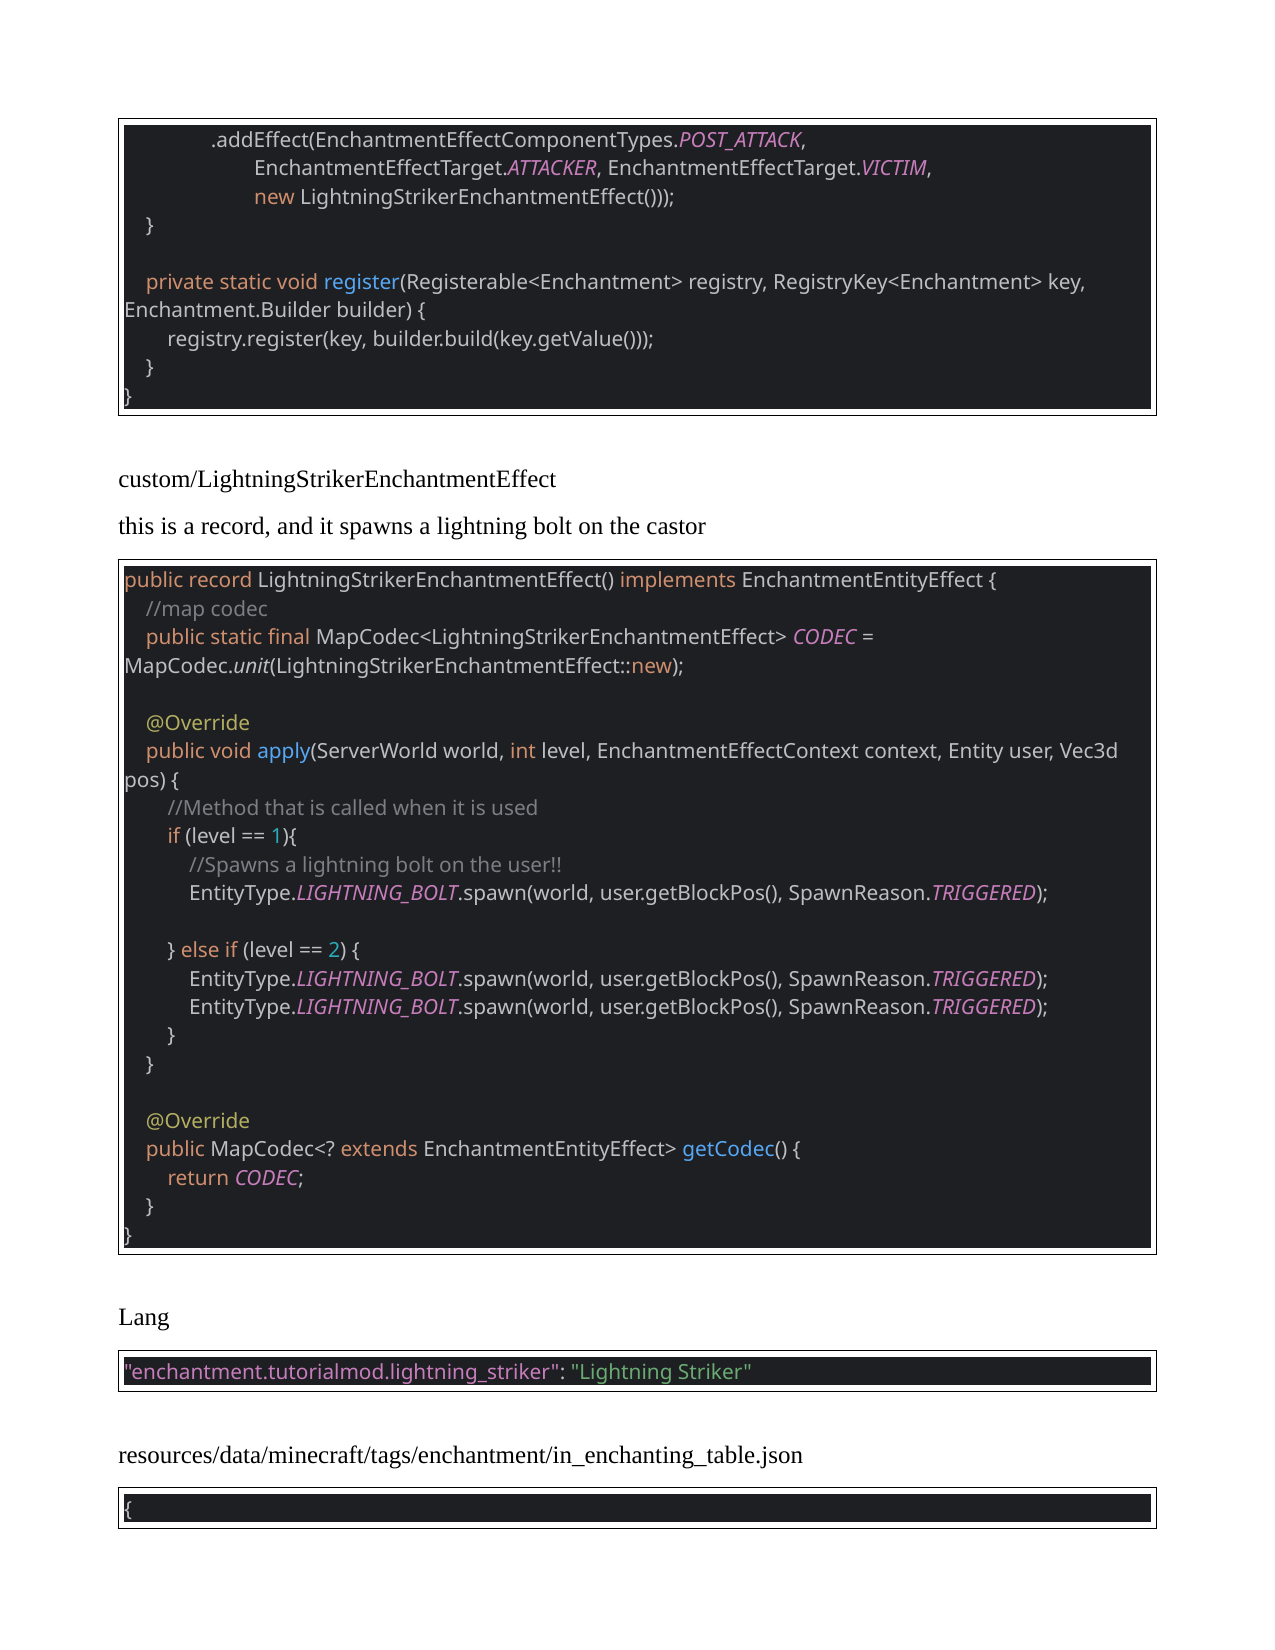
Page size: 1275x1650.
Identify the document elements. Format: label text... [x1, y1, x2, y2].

table_header "enchantment.tutorialmod.lightning_striker": "Lightning Striker" [119, 1351, 1156, 1391]
table_header { [119, 1488, 1156, 1528]
text this is a record, and it spawns a lightning bolt on the castor [118, 511, 1157, 540]
text custom/LightningStrikerEnchantmentEffect [118, 464, 1157, 492]
text resources/data/minecraft/tags/enchantment/in_enchanting_table.json [118, 1440, 1157, 1468]
table_header .addEffect(EnchantmentEffectComponentTypes.POST_ATTACK, EnchantmentEffectTarget.ATTACKER, EnchantmentEffectTarget.VICTIM, new LightningStrikerEnchantmentEffect())); } private static void register(Registerable<Enchantment> registry, RegistryKey<Enchantment> key, Enchantment.Builder builder) { registry.register(key, builder.build(key.getValue())); } } [119, 119, 1156, 415]
text Lang [118, 1302, 1157, 1331]
table_header public record LightningStrikerEnchantmentEffect() implements EnchantmentEntityEffect { //map codec public static final MapCodec<LightningStrikerEnchantmentEffect> CODEC = MapCodec.unit(LightningStrikerEnchantmentEffect::new); @Override public void apply(ServerWorld world, int level, EnchantmentEffectContext context, Entity user, Vec3d pos) { //Method that is called when it is used if (level == 1){ //Spawns a lightning bolt on the user!! EntityType.LIGHTNING_BOLT.spawn(world, user.getBlockPos(), SpawnReason.TRIGGERED); } else if (level == 2) { EntityType.LIGHTNING_BOLT.spawn(world, user.getBlockPos(), SpawnReason.TRIGGERED); EntityType.LIGHTNING_BOLT.spawn(world, user.getBlockPos(), SpawnReason.TRIGGERED); } } @Override public MapCodec<? extends EnchantmentEntityEffect> getCodec() { return CODEC; } } [119, 560, 1156, 1254]
